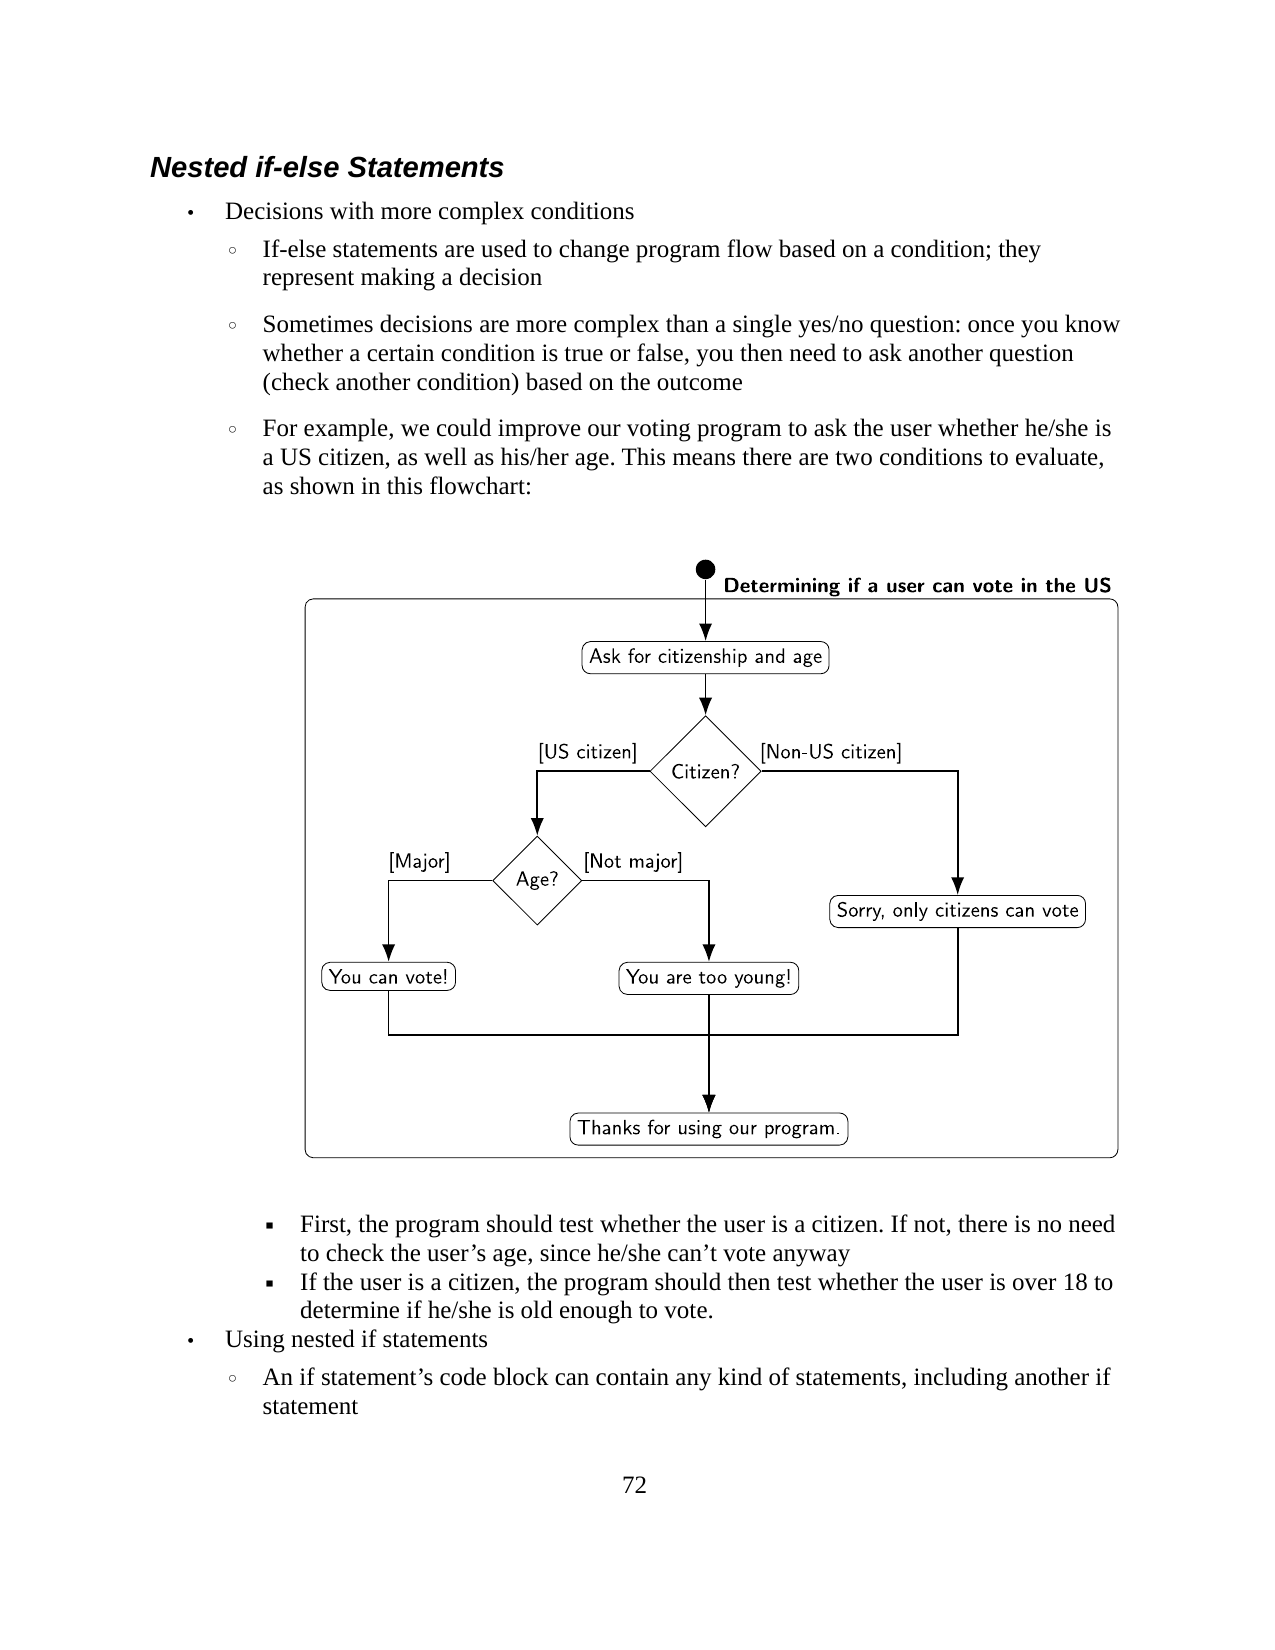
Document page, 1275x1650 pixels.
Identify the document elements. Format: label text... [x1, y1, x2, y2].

list Using nested if statements [187, 1324, 1125, 1353]
subtitle Nested if-else Statements [150, 150, 1125, 183]
list For example, we could improve our voting program to ask the user whether he/she is a US citizen, as well as his/her age. This means there are two conditions to evaluate, as shown in this flowchart: [225, 413, 1125, 499]
list Sometimes decisions are more complex than a single yes/no question: once you know whether a certain condition is true or false, you then need to ask another question (check another condition) based on the outcome [225, 309, 1125, 395]
list Decisions with more complex conditions [187, 196, 1125, 225]
list First, the program should test whether the user is a citizen. If not, there is no need to check the user’s age, since he/she can’t vote anyway [262, 1209, 1125, 1267]
list An if statement’s code block can contain any kind of statements, including another if statement [225, 1362, 1125, 1419]
list If-else statements are used to change program flow based on a condition; they represent making a decision [225, 234, 1125, 291]
list If the user is a citizen, the program should then test whether the user is over 18 to determine if he/she is old enough to vote. [262, 1267, 1125, 1324]
